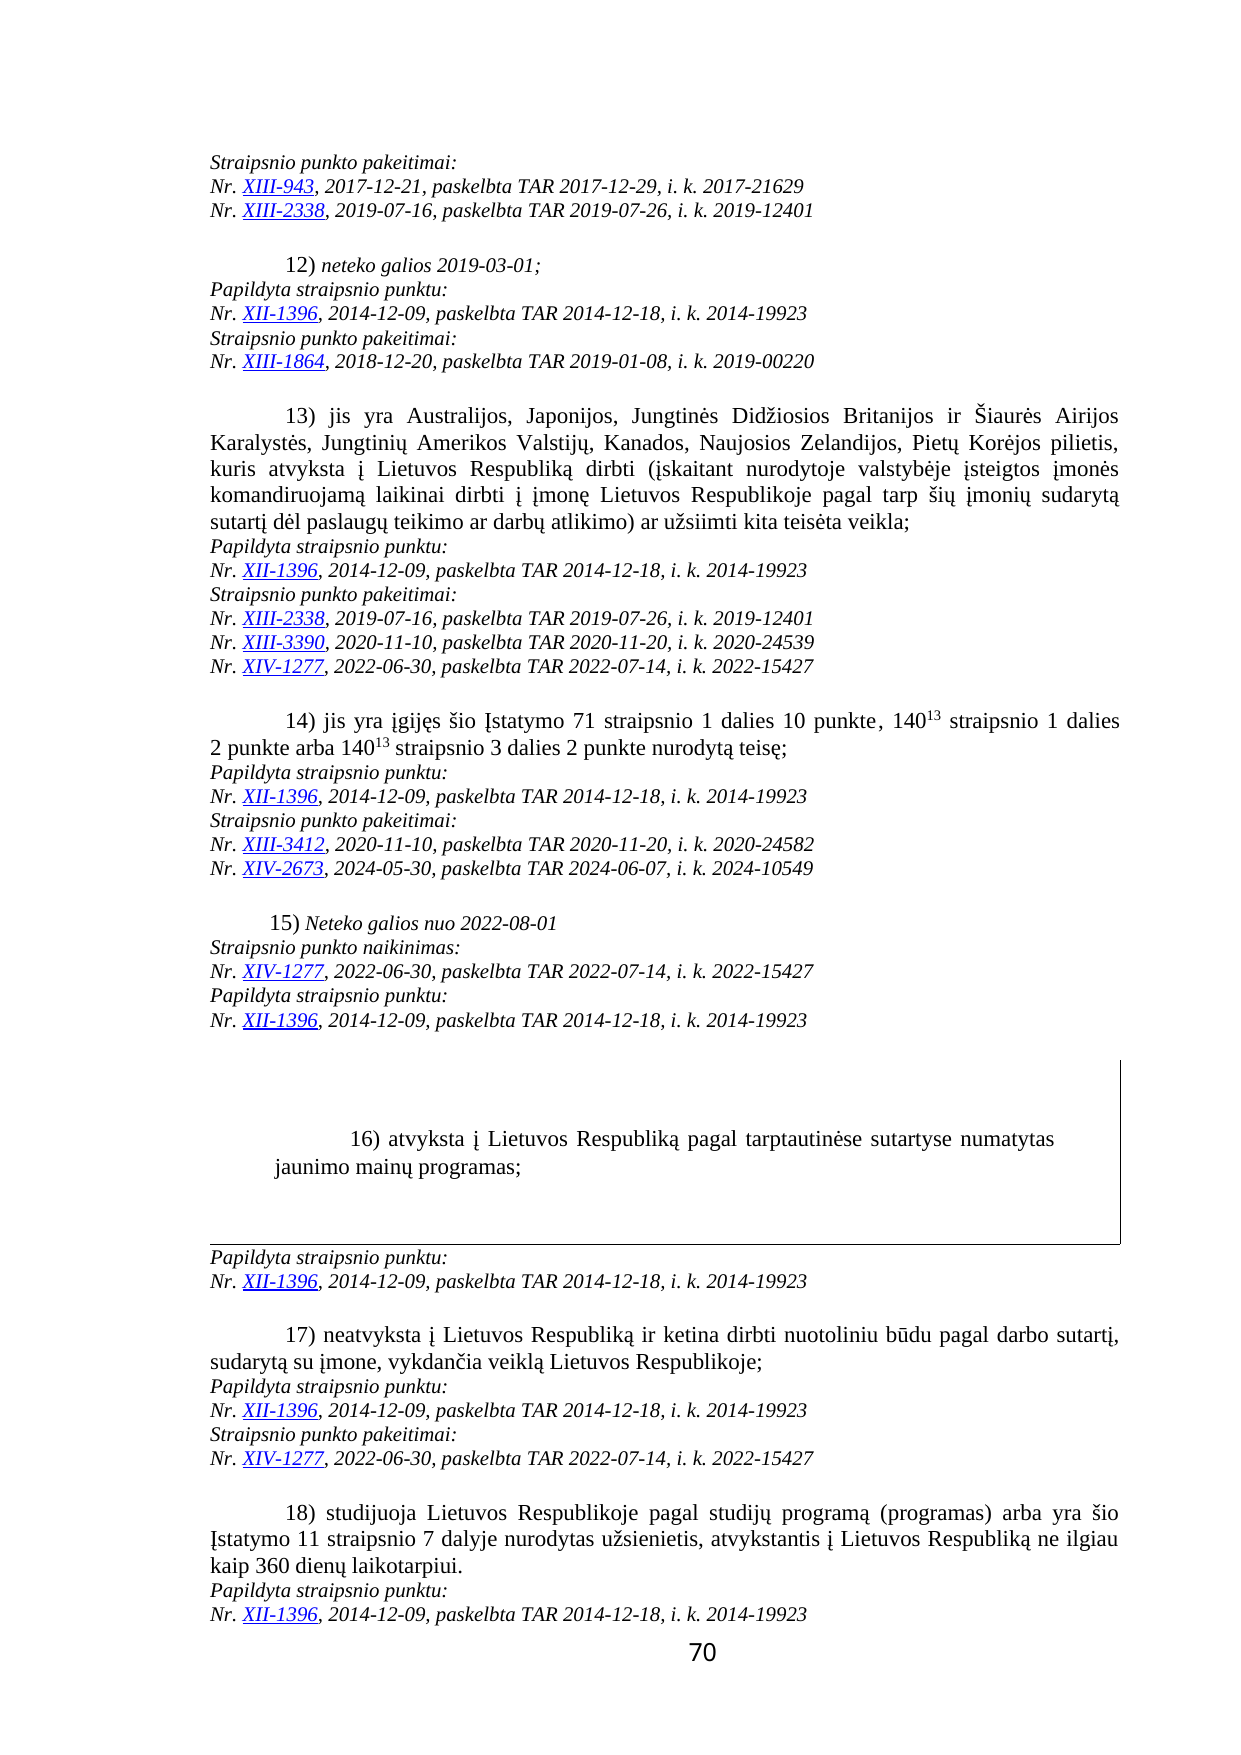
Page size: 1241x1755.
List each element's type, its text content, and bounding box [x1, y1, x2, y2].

text Nr. XII-1396, 2014-12-09, paskelbta TAR 2014-12-18, i. k. 2014-19923 [210, 784, 1120, 808]
text Papildyta straipsnio punktu: [210, 760, 1120, 784]
text Nr. XIII-1864, 2018-12-20, paskelbta TAR 2019-01-08, i. k. 2019-00220 [210, 349, 1120, 373]
text Nr. XIII-943, 2017-12-21, paskelbta TAR 2017-12-29, i. k. 2017-21629 [210, 174, 1120, 198]
text 15) Neteko galios nuo 2022-08-01 [210, 909, 1120, 935]
text Papildyta straipsnio punktu: [210, 534, 1120, 558]
text Nr. XIII-3412, 2020-11-10, paskelbta TAR 2020-11-20, i. k. 2020-24582 [210, 832, 1120, 856]
text 18) studijuoja Lietuvos Respublikoje pagal studijų programą (programas) arba yra šio Įstatymo 11 straipsnio 7 dalyje nurodytas užsienietis, atvykstantis į Lietuvos Respubliką ne ilgiau kaip 360 dienų laikotarpiui. [210, 1499, 1120, 1578]
text 13) jis yra Australijos, Japonijos, Jungtinės Didžiosios Britanijos ir Šiaurės Airijos Karalystės, Jungtinių Amerikos Valstijų, Kanados, Naujosios Zelandijos, Pietų Korėjos pilietis, kuris atvyksta į Lietuvos Respubliką dirbti (įskaitant nurodytoje valstybėje įsteigtos įmonės komandiruojamą laikinai dirbti į įmonę Lietuvos Respublikoje pagal tarp šių įmonių sudarytą sutartį dėl paslaugų teikimo ar darbų atlikimo) ar užsiimti kita teisėta veikla; [210, 402, 1120, 534]
text Papildyta straipsnio punktu: [210, 1578, 1120, 1602]
text 14) jis yra įgijęs šio Įstatymo 71 straipsnio 1 dalies 10 punkte, 14013 straipsnio 1 dalies 2 punkte arba 14013 straipsnio 3 dalies 2 punkte nurodytą teisę; [210, 707, 1120, 760]
text Straipsnio punkto naikinimas: [210, 935, 1120, 959]
text Papildyta straipsnio punktu: [210, 1244, 1120, 1269]
text Nr. XII-1396, 2014-12-09, paskelbta TAR 2014-12-18, i. k. 2014-19923 [210, 1007, 1120, 1032]
text Nr. XII-1396, 2014-12-09, paskelbta TAR 2014-12-18, i. k. 2014-19923 [210, 1398, 1120, 1422]
text Papildyta straipsnio punktu: [210, 277, 1120, 301]
text Nr. XII-1396, 2014-12-09, paskelbta TAR 2014-12-18, i. k. 2014-19923 [210, 1602, 1120, 1626]
text Nr. XIII-3390, 2020-11-10, paskelbta TAR 2020-11-20, i. k. 2020-24539 [210, 630, 1120, 654]
text Straipsnio punkto pakeitimai: [210, 808, 1120, 832]
text Nr. XIV-2673, 2024-05-30, paskelbta TAR 2024-06-07, i. k. 2024-10549 [210, 856, 1120, 880]
text Nr. XIII-2338, 2019-07-16, paskelbta TAR 2019-07-26, i. k. 2019-12401 [210, 198, 1120, 222]
text Nr. XIII-2338, 2019-07-16, paskelbta TAR 2019-07-26, i. k. 2019-12401 [210, 606, 1120, 630]
text Nr. XII-1396, 2014-12-09, paskelbta TAR 2014-12-18, i. k. 2014-19923 [210, 558, 1120, 582]
text Nr. XII-1396, 2014-12-09, paskelbta TAR 2014-12-18, i. k. 2014-19923 [210, 301, 1120, 325]
text Straipsnio punkto pakeitimai: [210, 325, 1120, 349]
text Nr. XIV-1277, 2022-06-30, paskelbta TAR 2022-07-14, i. k. 2022-15427 [210, 654, 1120, 678]
text Nr. XIV-1277, 2022-06-30, paskelbta TAR 2022-07-14, i. k. 2022-15427 [210, 1446, 1120, 1470]
text Papildyta straipsnio punktu: [210, 983, 1120, 1007]
text 17) neatvyksta į Lietuvos Respubliką ir ketina dirbti nuotoliniu būdu pagal darbo sutartį, sudarytą su įmone, vykdančia veiklą Lietuvos Respublikoje; [210, 1321, 1120, 1374]
text Nr. XIV-1277, 2022-06-30, paskelbta TAR 2022-07-14, i. k. 2022-15427 [210, 959, 1120, 983]
text 16) atvyksta į Lietuvos Respubliką pagal tarptautinėse sutartyse numatytas jaunimo mainų programas; [210, 1060, 1120, 1244]
text Straipsnio punkto pakeitimai: [210, 150, 1120, 174]
text Straipsnio punkto pakeitimai: [210, 1422, 1120, 1446]
text Nr. XII-1396, 2014-12-09, paskelbta TAR 2014-12-18, i. k. 2014-19923 [210, 1269, 1120, 1293]
text Papildyta straipsnio punktu: [210, 1374, 1120, 1398]
text Straipsnio punkto pakeitimai: [210, 582, 1120, 606]
text 12) neteko galios 2019-03-01; [210, 251, 1120, 277]
